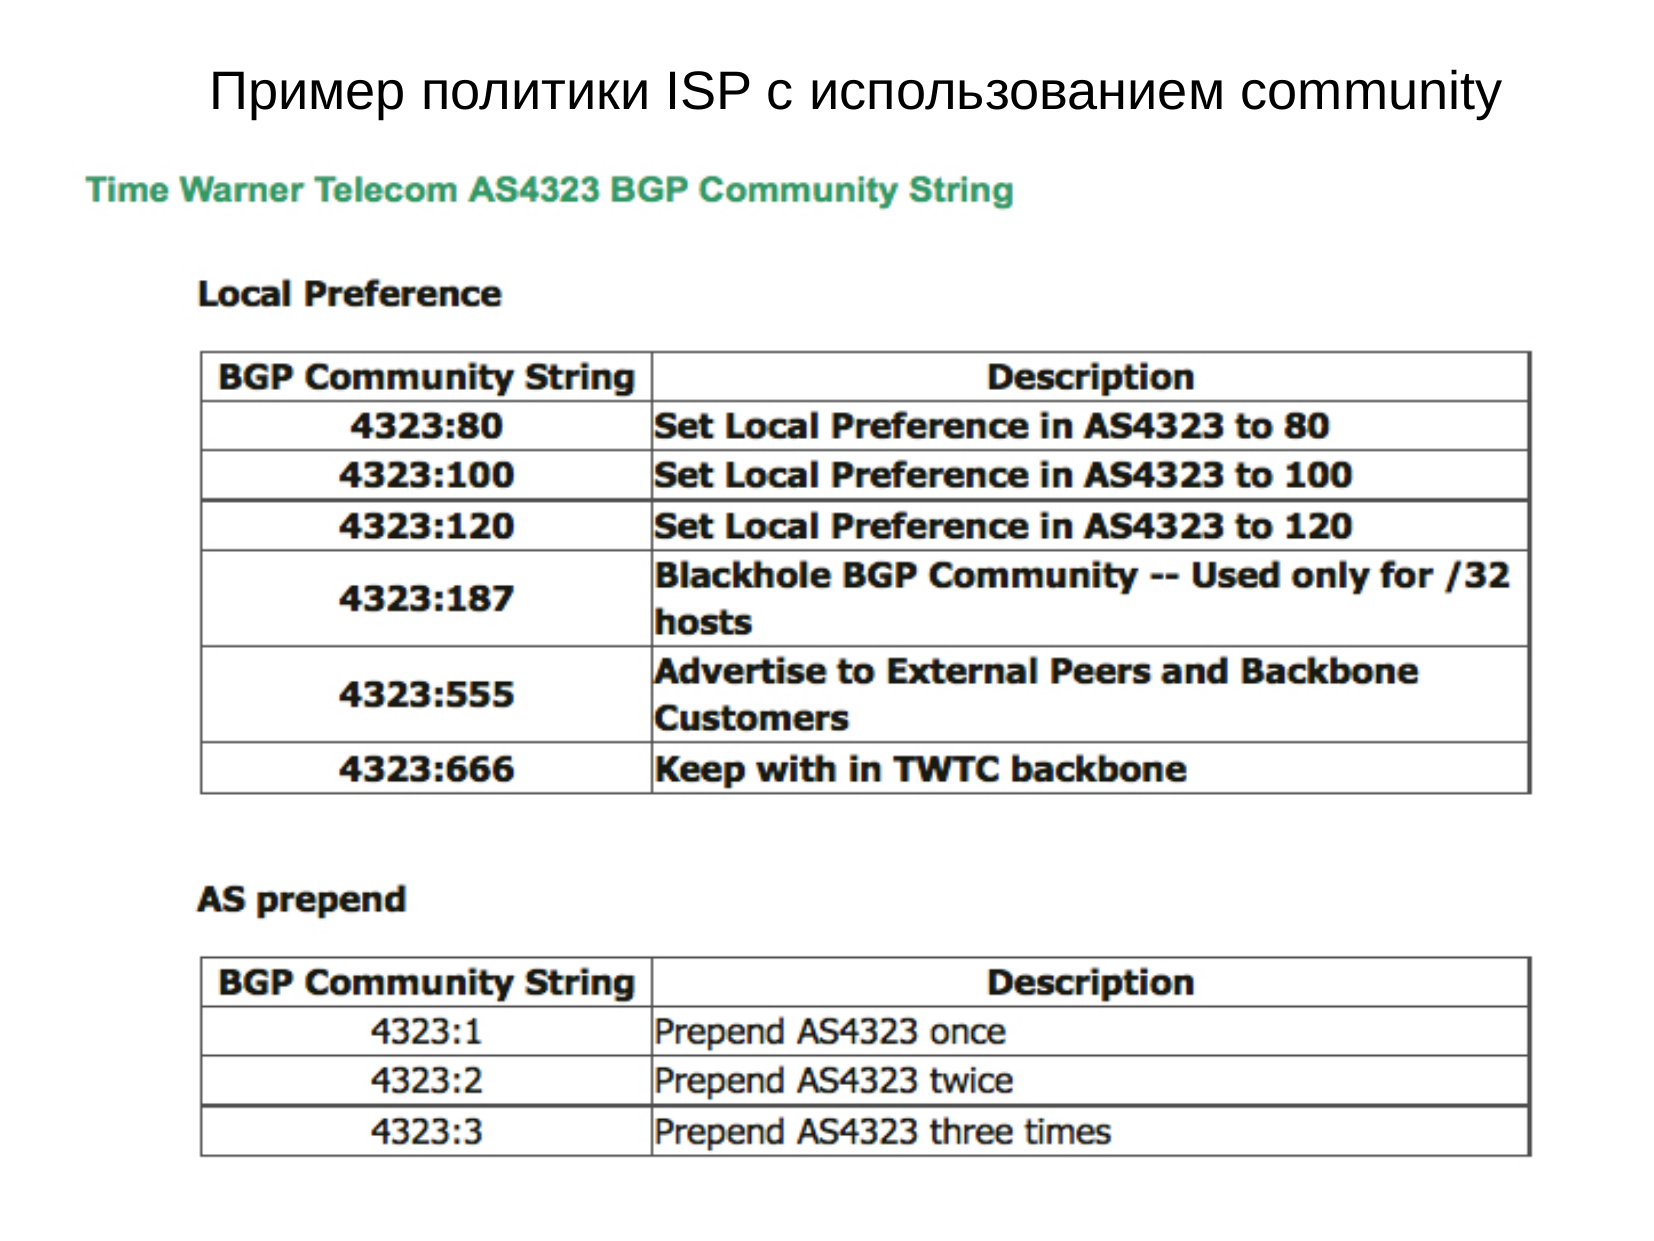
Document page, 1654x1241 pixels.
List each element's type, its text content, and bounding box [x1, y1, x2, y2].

title Пример политики ISP с использованием community [82, 48, 1613, 133]
picture [36, 149, 1576, 1201]
